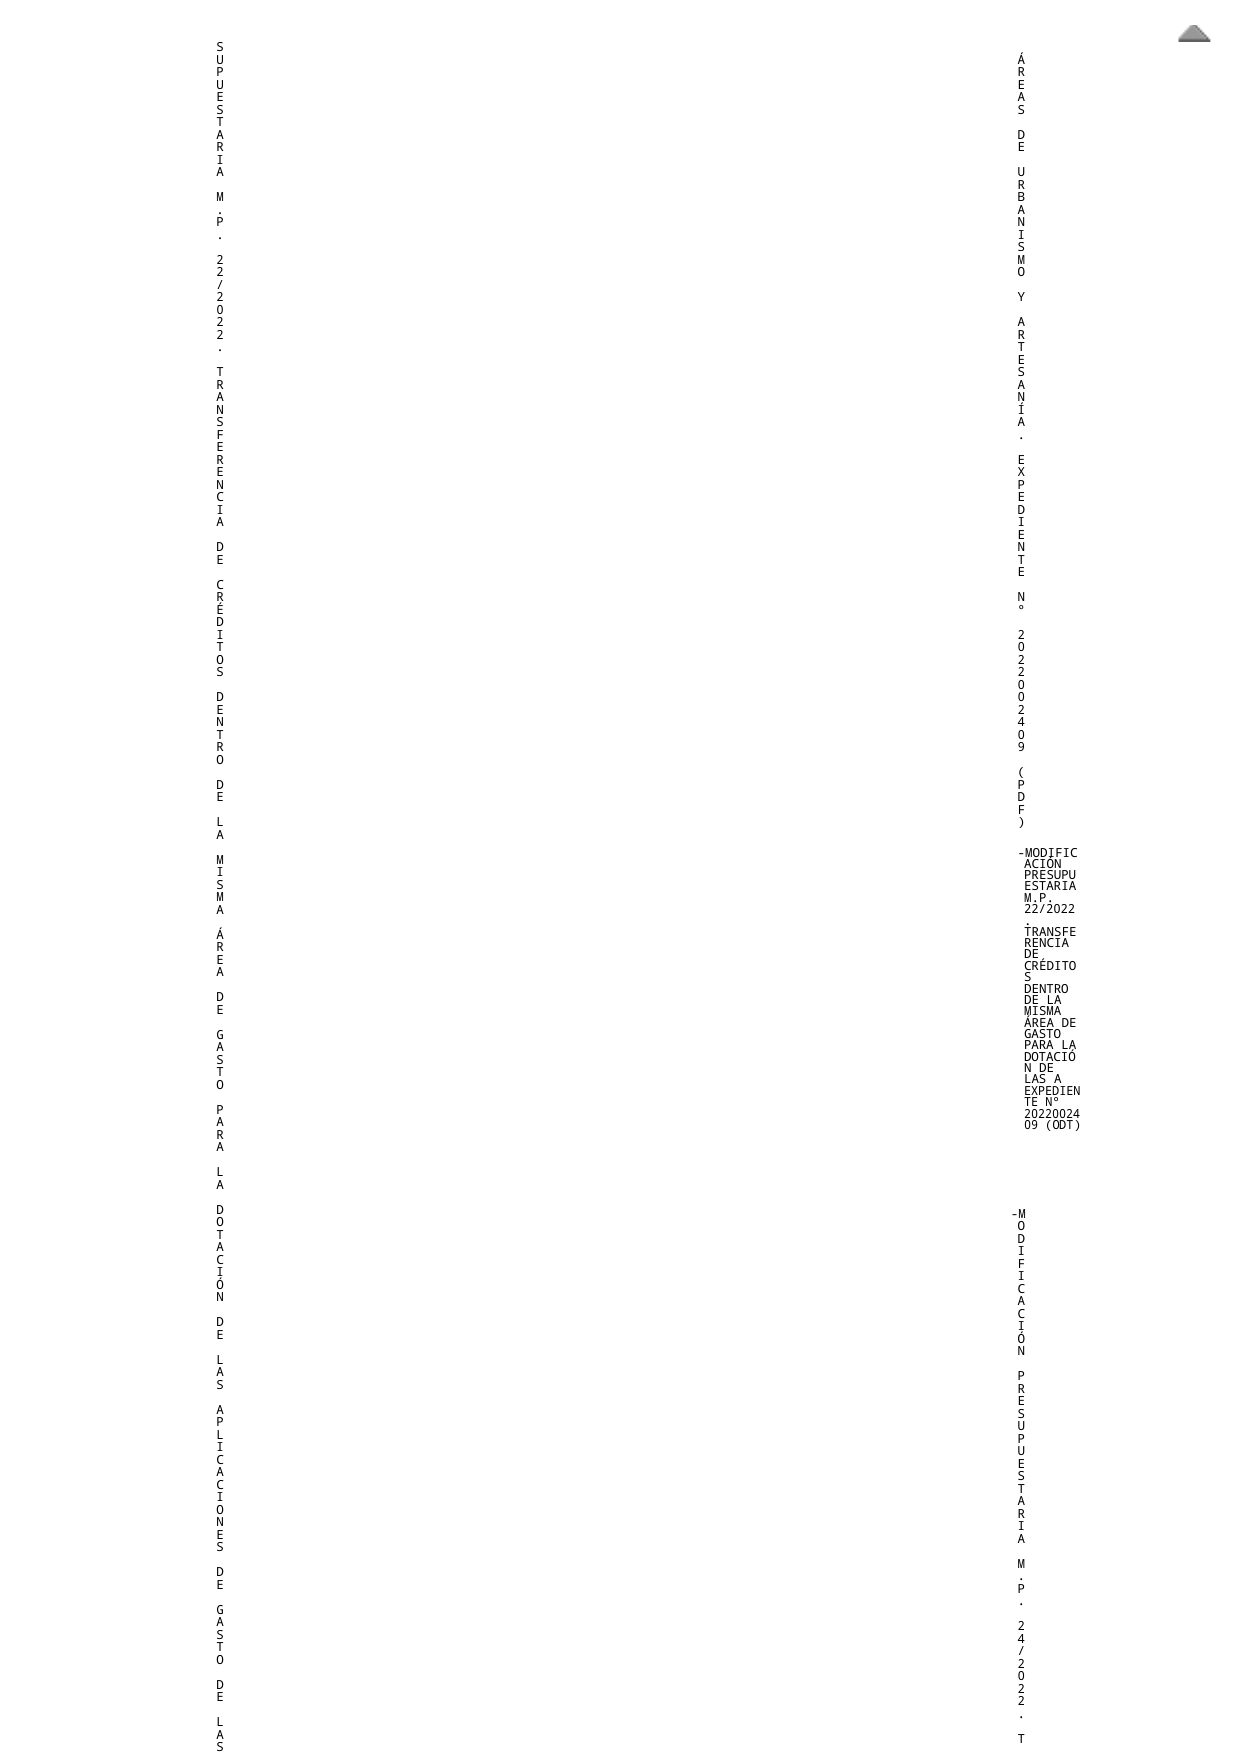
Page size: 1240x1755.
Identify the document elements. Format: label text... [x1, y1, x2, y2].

picture [1177, 25, 1211, 42]
list MODIFICACIÓN PRESUPUESTARIA M.P. 22/2022. TRANSFERENCIA DE CRÉDITOS DENTRO DE LA MISMA ÁREA DE GASTO PARA LA DOTACIÓN DE LAS A EXPEDIENTE Nº 2022002409 (ODT) [1017, 849, 1081, 1132]
